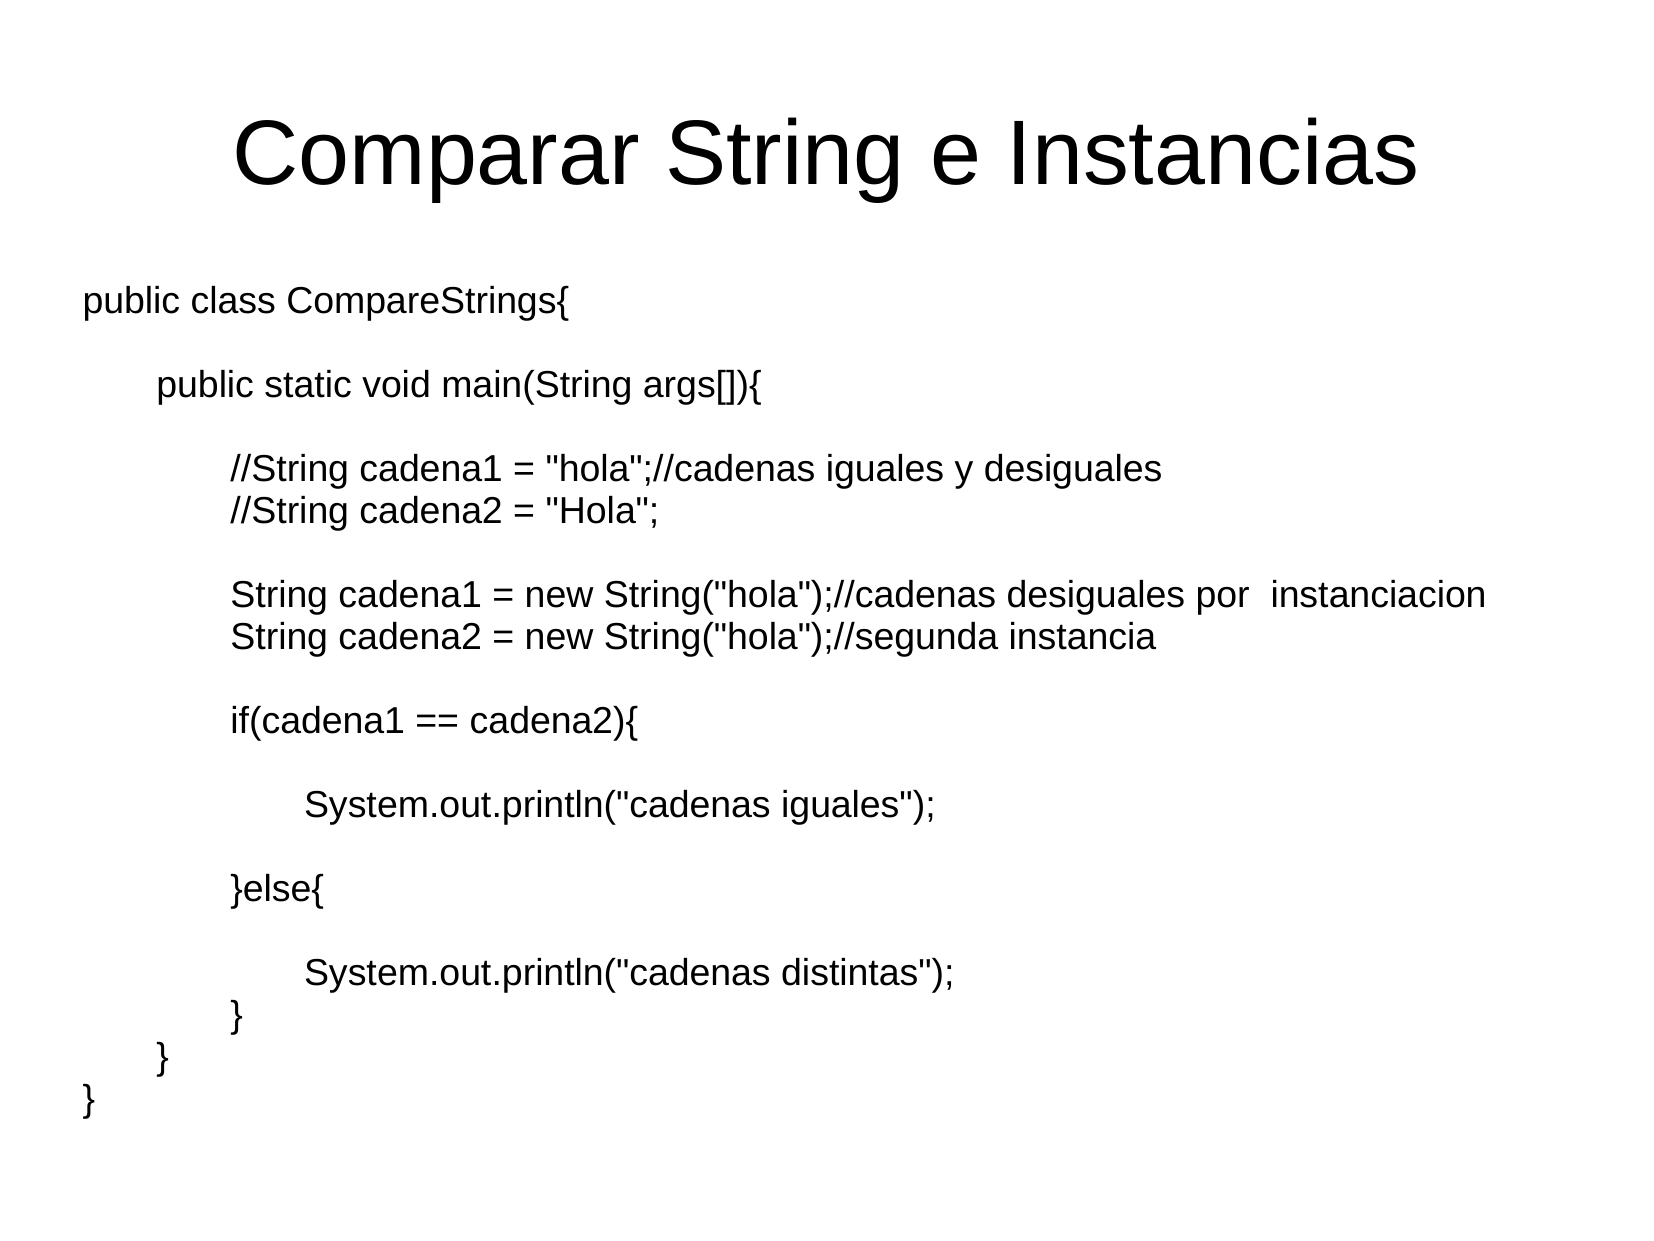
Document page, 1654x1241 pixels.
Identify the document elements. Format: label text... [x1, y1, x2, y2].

title Comparar String e Instancias [82, 49, 1571, 257]
subtitle public class CompareStrings{ public static void main(String args[]){ //String cadena1 = "hola";//cadenas iguales y desiguales //String cadena2 = "Hola"; String cadena1 = new String("hola");//cadenas desiguales por instanciacion String cadena2 = new String("hola");//segunda instancia if(cadena1 == cadena2){ System.out.println("cadenas iguales"); }else{ System.out.println("cadenas distintas"); } } } [82, 278, 1571, 1120]
